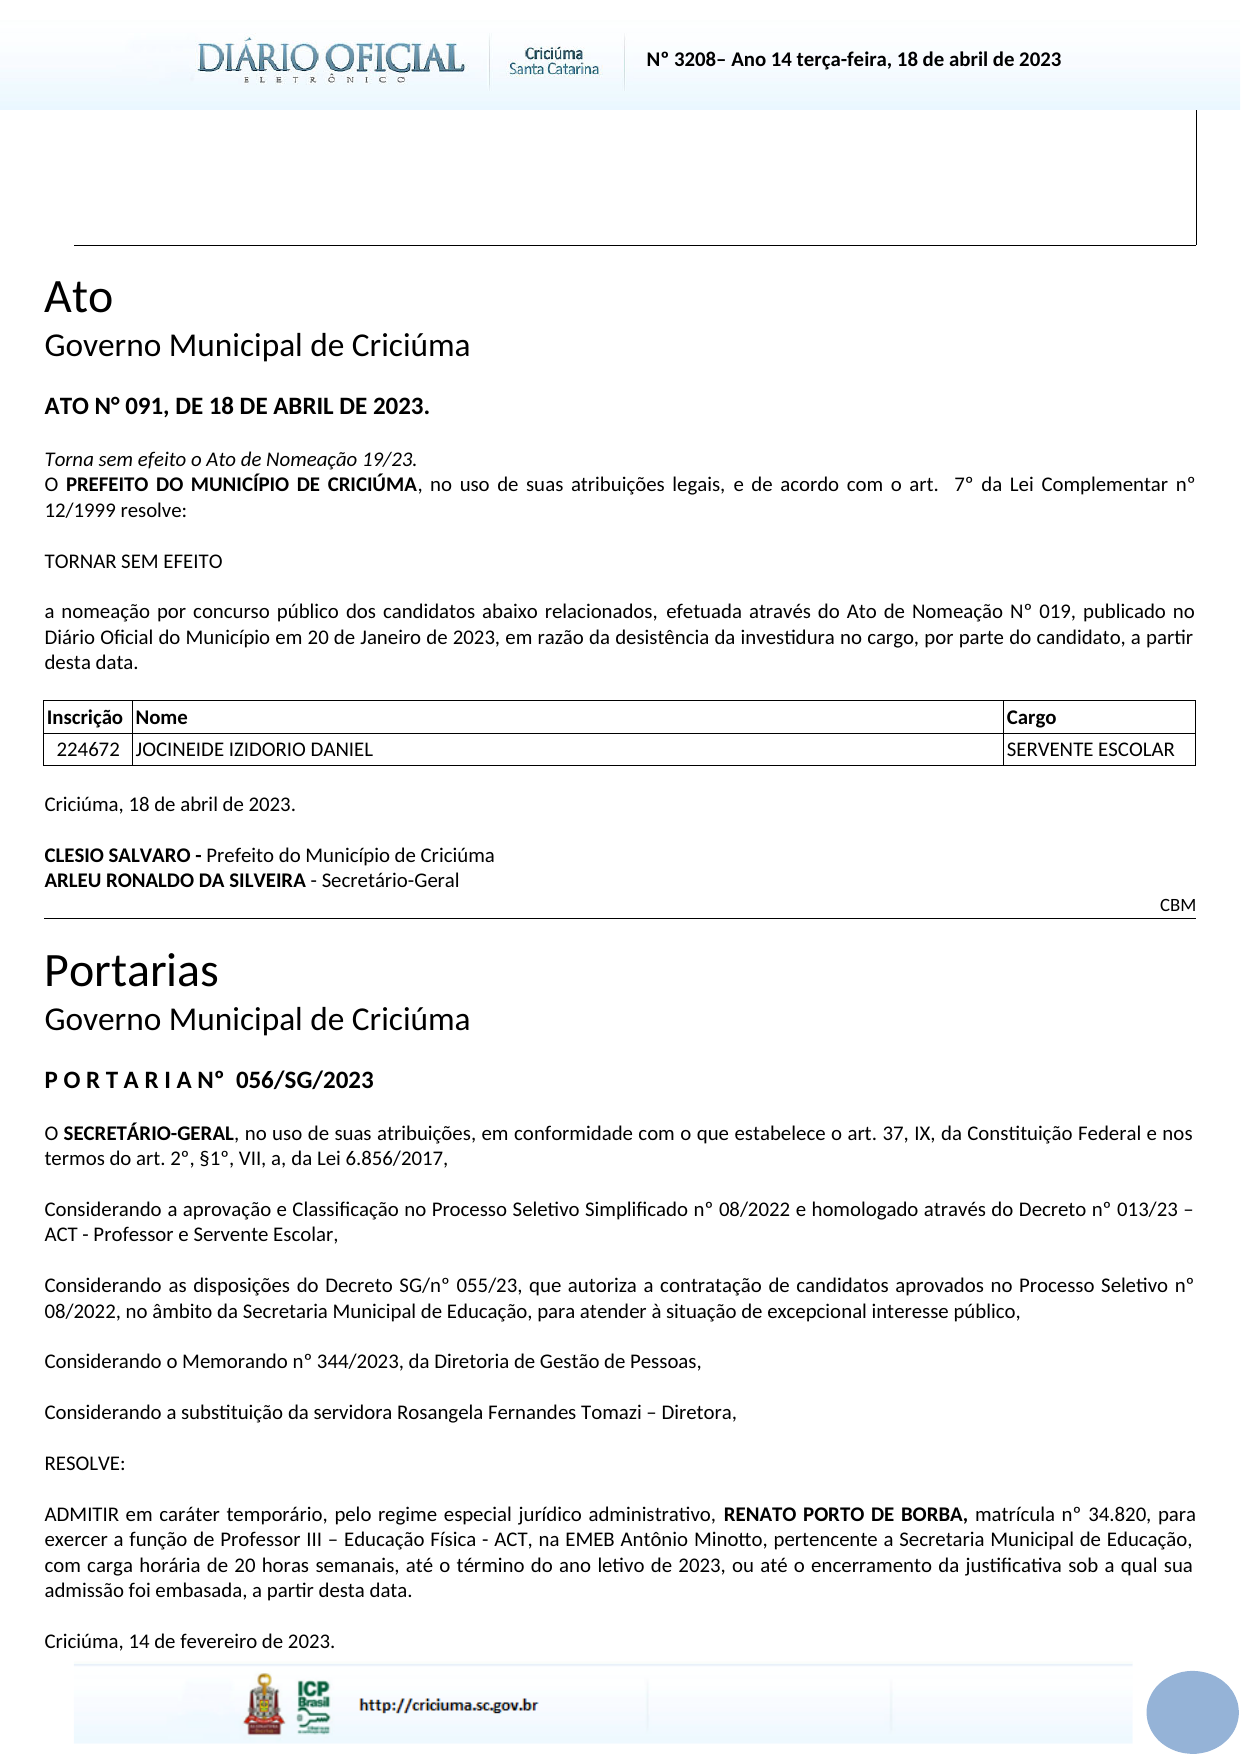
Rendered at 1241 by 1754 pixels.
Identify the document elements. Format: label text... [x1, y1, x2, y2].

text ATO N° 091, DE 18 DE ABRIL DE 2023. [44, 390, 1181, 421]
text Considerando as disposições do Decreto SG/nº 055/23, que autoriza a contratação de candidatos aprovados no Processo Seletivo nº 08/2022, no âmbito da Secretaria Municipal de Educação, para atender à situação de excepcional interesse público, [44, 1272, 1196, 1323]
text Governo Municipal de Criciúma [44, 998, 1196, 1039]
text Considerando a aprovação e Classificação no Processo Seletivo Simplificado nº 08/2022 e homologado através do Decreto nº 013/23 – ACT - Professor e Servente Escolar, [44, 1196, 1196, 1247]
table_header Nome [133, 701, 1003, 733]
text Criciúma, 18 de abril de 2023. [44, 791, 1196, 817]
text Criciúma, 14 de fevereiro de 2023. [44, 1628, 1196, 1654]
table_cell JOCINEIDE IZIDORIO DANIEL [133, 734, 1003, 765]
text Considerando a substituição da servidora Rosangela Fernandes Tomazi – Diretora, [44, 1399, 1196, 1425]
text TORNAR SEM EFEITO [44, 548, 1196, 573]
text Governo Municipal de Criciúma [44, 324, 1196, 365]
table_cell 224672 [44, 734, 132, 765]
text Ato [44, 266, 1196, 324]
text P O R T A R I A Nº 056/SG/2023 [44, 1064, 1196, 1094]
text Considerando o Memorando nº 344/2023, da Diretoria de Gestão de Pessoas, [44, 1349, 1196, 1374]
table_header Inscrição [44, 701, 132, 733]
table_header Cargo [1004, 701, 1195, 733]
text O SECRETÁRIO-GERAL, no uso de suas atribuições, em conformidade com o que estabelece o art. 37, IX, da Constituição Federal e nos termos do art. 2º, §1º, VII, a, da Lei 6.856/2017, [44, 1120, 1196, 1171]
text CBM [44, 893, 1196, 918]
text ADMITIR em caráter temporário, pelo regime especial jurídico administrativo, RENATO PORTO DE BORBA, matrícula nº 34.820, para exercer a função de Professor III – Educação Física - ACT, na EMEB Antônio Minotto, pertencente a Secretaria Municipal de Educação, com carga horária de 20 horas semanais, até o término do ano letivo de 2023, ou até o encerramento da justificativa sob a qual sua admissão foi embasada, a partir desta data. [44, 1501, 1196, 1603]
text Torna sem efeito o Ato de Nomeação 19/23. [44, 446, 1196, 472]
text Portarias [44, 939, 1196, 998]
text O PREFEITO DO MUNICÍPIO DE CRICIÚMA, no uso de suas atribuições legais, e de acordo com o art. 7º da Lei Complementar nº 12/1999 resolve: [44, 472, 1196, 522]
text ARLEU RONALDO DA SILVEIRA - Secretário-Geral [44, 868, 1240, 893]
text a nomeação por concurso público dos candidatos abaixo relacionados, efetuada através do Ato de Nomeação Nº 019, publicado no Diário Oficial do Município em 20 de Janeiro de 2023, em razão da desistência da investidura no cargo, por parte do candidato, a partir desta data. [44, 599, 1196, 675]
text RESOLVE: [44, 1450, 1196, 1476]
table_cell SERVENTE ESCOLAR [1004, 734, 1195, 765]
text CLESIO SALVARO - Prefeito do Município de Criciúma [44, 842, 1240, 868]
